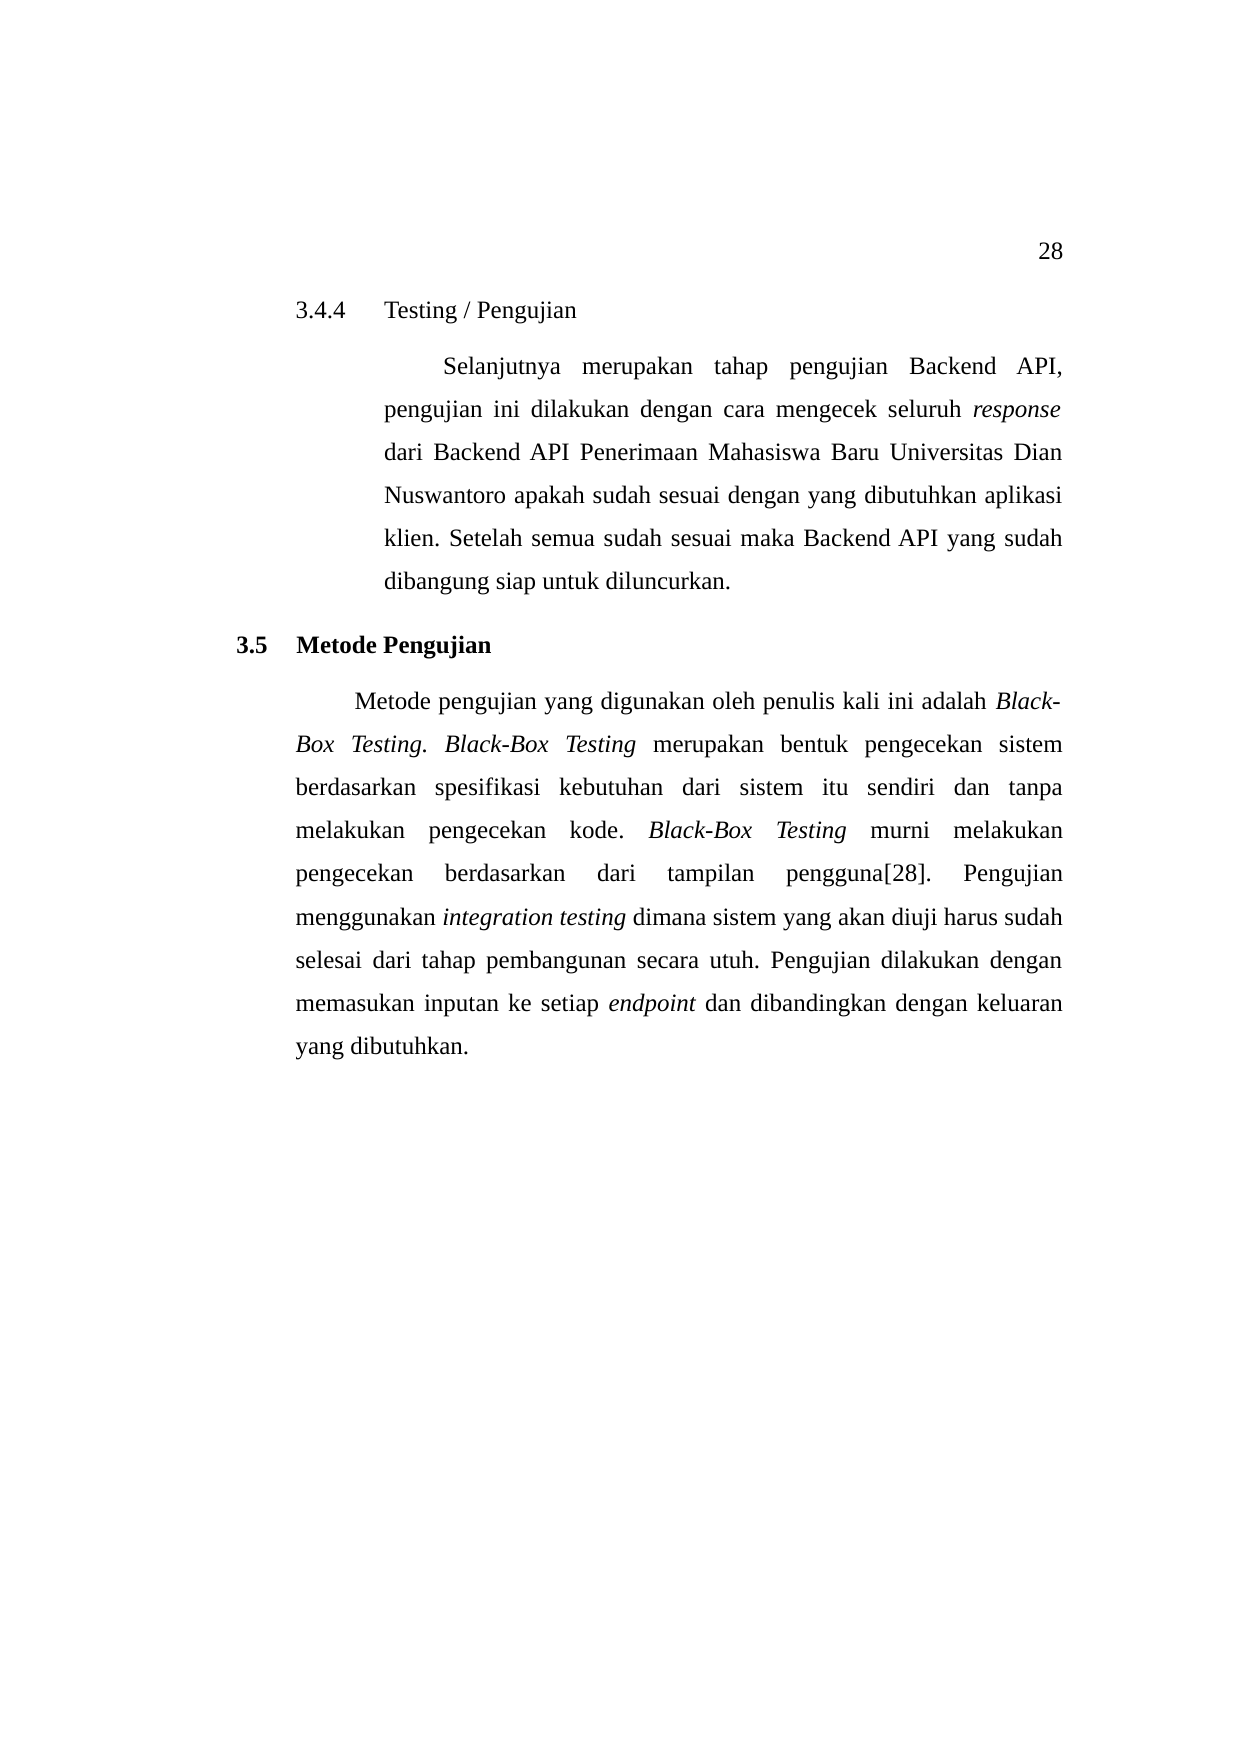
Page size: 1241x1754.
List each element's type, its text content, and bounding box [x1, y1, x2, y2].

text Metode pengujian yang digunakan oleh penulis kali ini adalah Black-Box Testing. Black-Box Testing merupakan bentuk pengecekan sistem berdasarkan spesifikasi kebutuhan dari sistem itu sendiri dan tanpa melakukan pengecekan kode. Black-Box Testing murni melakukan pengecekan berdasarkan dari tampilan pengguna[28]. Pengujian menggunakan integration testing dimana sistem yang akan diuji harus sudah selesai dari tahap pembangunan secara utuh. Pengujian dilakukan dengan memasukan inputan ke setiap endpoint dan dibandingkan dengan keluaran yang dibutuhkan. [295, 686, 1063, 1060]
text Selanjutnya merupakan tahap pengujian Backend API, pengujian ini dilakukan dengan cara mengecek seluruh response dari Backend API Penerimaan Mahasiswa Baru Universitas Dian Nuswantoro apakah sudah sesuai dengan yang dibutuhkan aplikasi klien. Setelah semua sudah sesuai maka Backend API yang sudah dibangung siap untuk diluncurkan. [384, 351, 1063, 595]
subtitle Metode Pengujian [236, 630, 1063, 659]
subtitle Testing / Pengujian [295, 295, 1063, 324]
